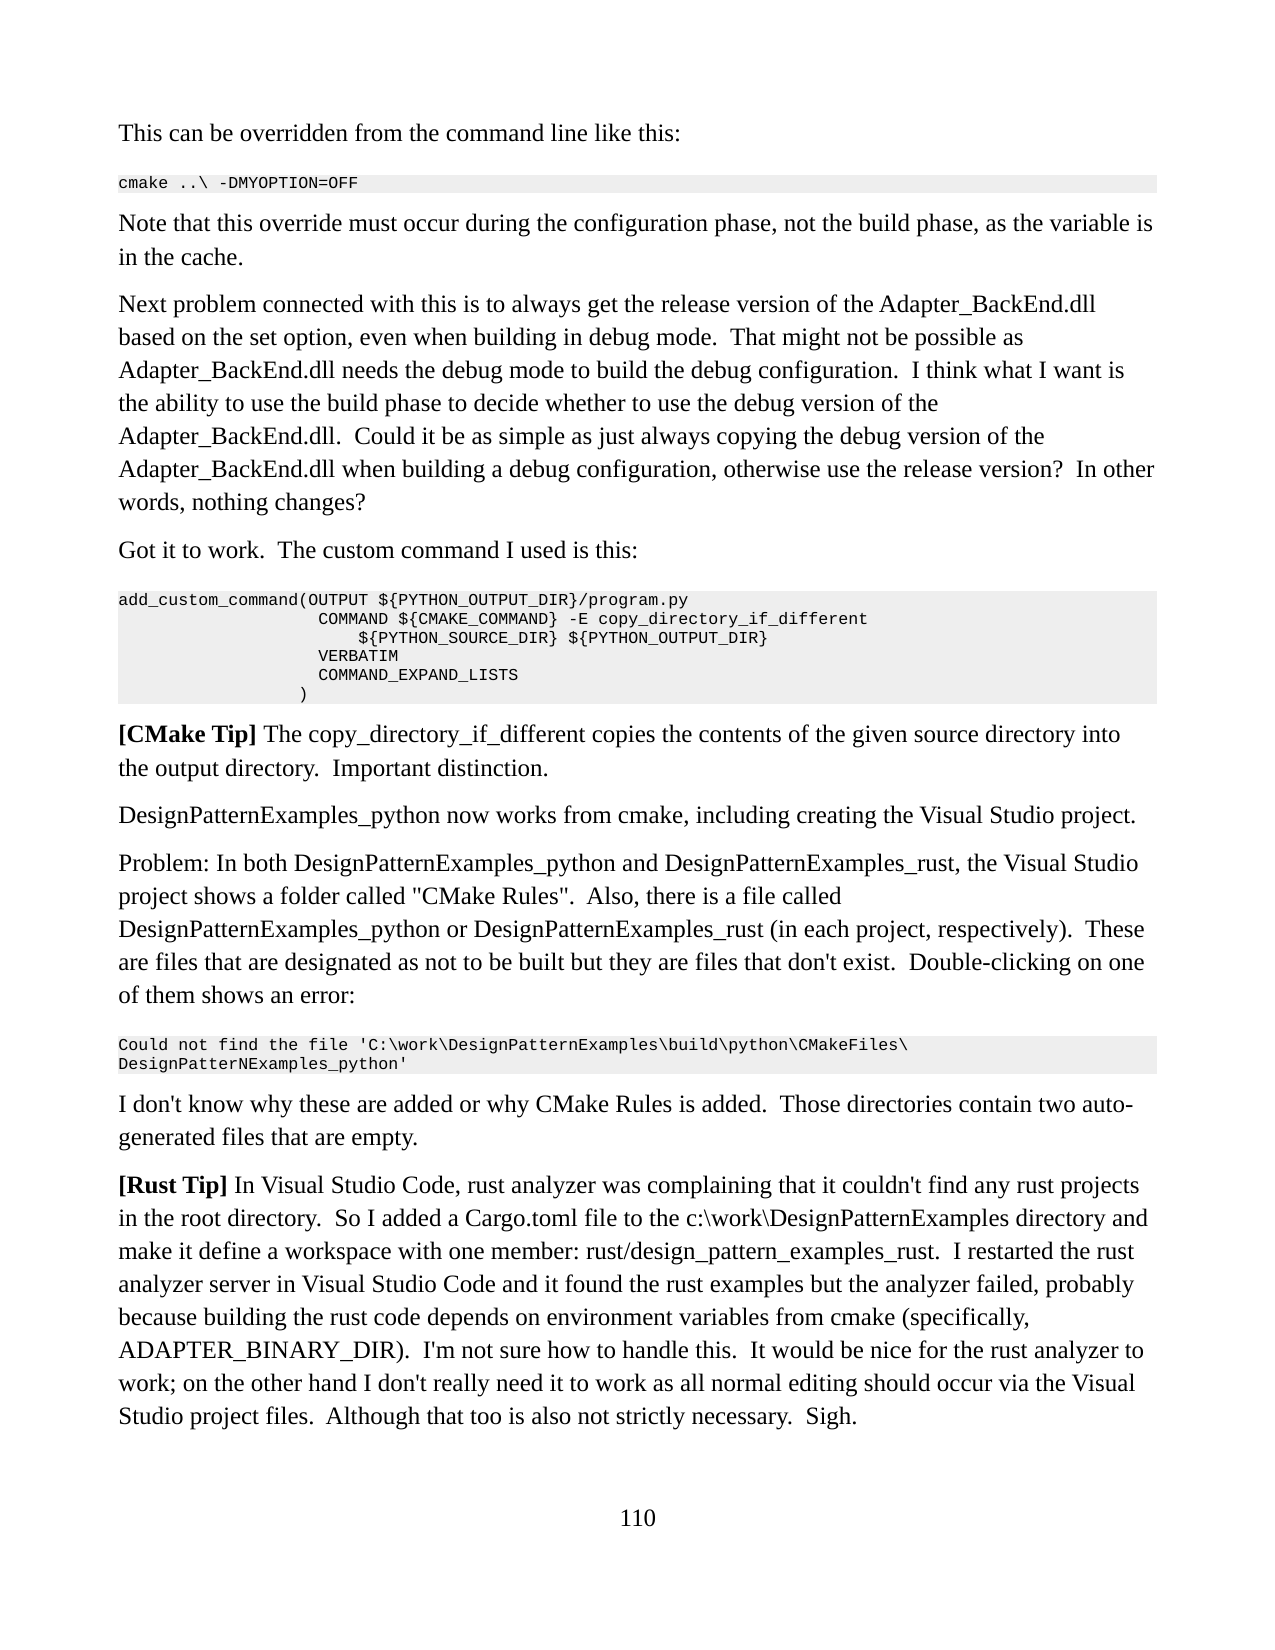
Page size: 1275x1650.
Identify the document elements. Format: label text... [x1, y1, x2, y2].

text cmake ..\ -DMYOPTION=OFF [118, 175, 1157, 193]
text [CMake Tip] The copy_directory_if_different copies the contents of the given source directory into the output directory. Important distinction. [118, 719, 1157, 781]
text Could not find the file 'C:\work\DesignPatternExamples\build\python\CMakeFiles\DesignPatterNExamples_python' [118, 1036, 1157, 1074]
text DesignPatternExamples_python now works from cmake, including creating the Visual Studio project. [118, 800, 1157, 829]
text Next problem connected with this is to always get the release version of the Adapter_BackEnd.dll based on the set option, even when building in debug mode. That might not be possible as Adapter_BackEnd.dll needs the debug mode to build the debug configuration. I think what I want is the ability to use the build phase to decide whether to use the debug version of the Adapter_BackEnd.dll. Could it be as simple as just always copying the debug version of the Adapter_BackEnd.dll when building a debug configuration, otherwise use the release version? In other words, nothing changes? [118, 289, 1157, 516]
text Got it to work. The custom command I used is this: [118, 535, 1157, 564]
text [Rust Tip] In Visual Studio Code, rust analyzer was complaining that it couldn't find any rust projects in the root directory. So I added a Cargo.toml file to the c:\work\DesignPatternExamples directory and make it define a workspace with one member: rust/design_pattern_examples_rust. I restarted the rust analyzer server in Visual Studio Code and it found the rust examples but the analyzer failed, probably because building the rust code depends on environment variables from cmake (specifically, ADAPTER_BINARY_DIR). I'm not sure how to handle this. It would be nice for the rust analyzer to work; on the other hand I don't really need it to work as all normal editing should occur via the Visual Studio project files. Although that too is also not strictly necessary. Sigh. [118, 1170, 1157, 1430]
text COMMAND_EXPAND_LISTS [118, 667, 1157, 686]
text ) [118, 686, 1157, 704]
text add_custom_command(OUTPUT ${PYTHON_OUTPUT_DIR}/program.py [118, 591, 1157, 610]
text COMMAND ${CMAKE_COMMAND} -E copy_directory_if_different [118, 610, 1157, 629]
text This can be overridden from the command line like this: [118, 118, 1157, 147]
text I don't know why these are added or why CMake Rules is added. Those directories contain two auto-generated files that are empty. [118, 1089, 1157, 1151]
text Problem: In both DesignPatternExamples_python and DesignPatternExamples_rust, the Visual Studio project shows a folder called "CMake Rules". Also, there is a file called DesignPatternExamples_python or DesignPatternExamples_rust (in each project, respectively). These are files that are designated as not to be built but they are files that don't exist. Double-clicking on one of them shows an error: [118, 848, 1157, 1009]
text VERBATIM [118, 648, 1157, 667]
text ${PYTHON_SOURCE_DIR} ${PYTHON_OUTPUT_DIR} [118, 629, 1157, 648]
text Note that this override must occur during the configuration phase, not the build phase, as the variable is in the cache. [118, 208, 1157, 270]
